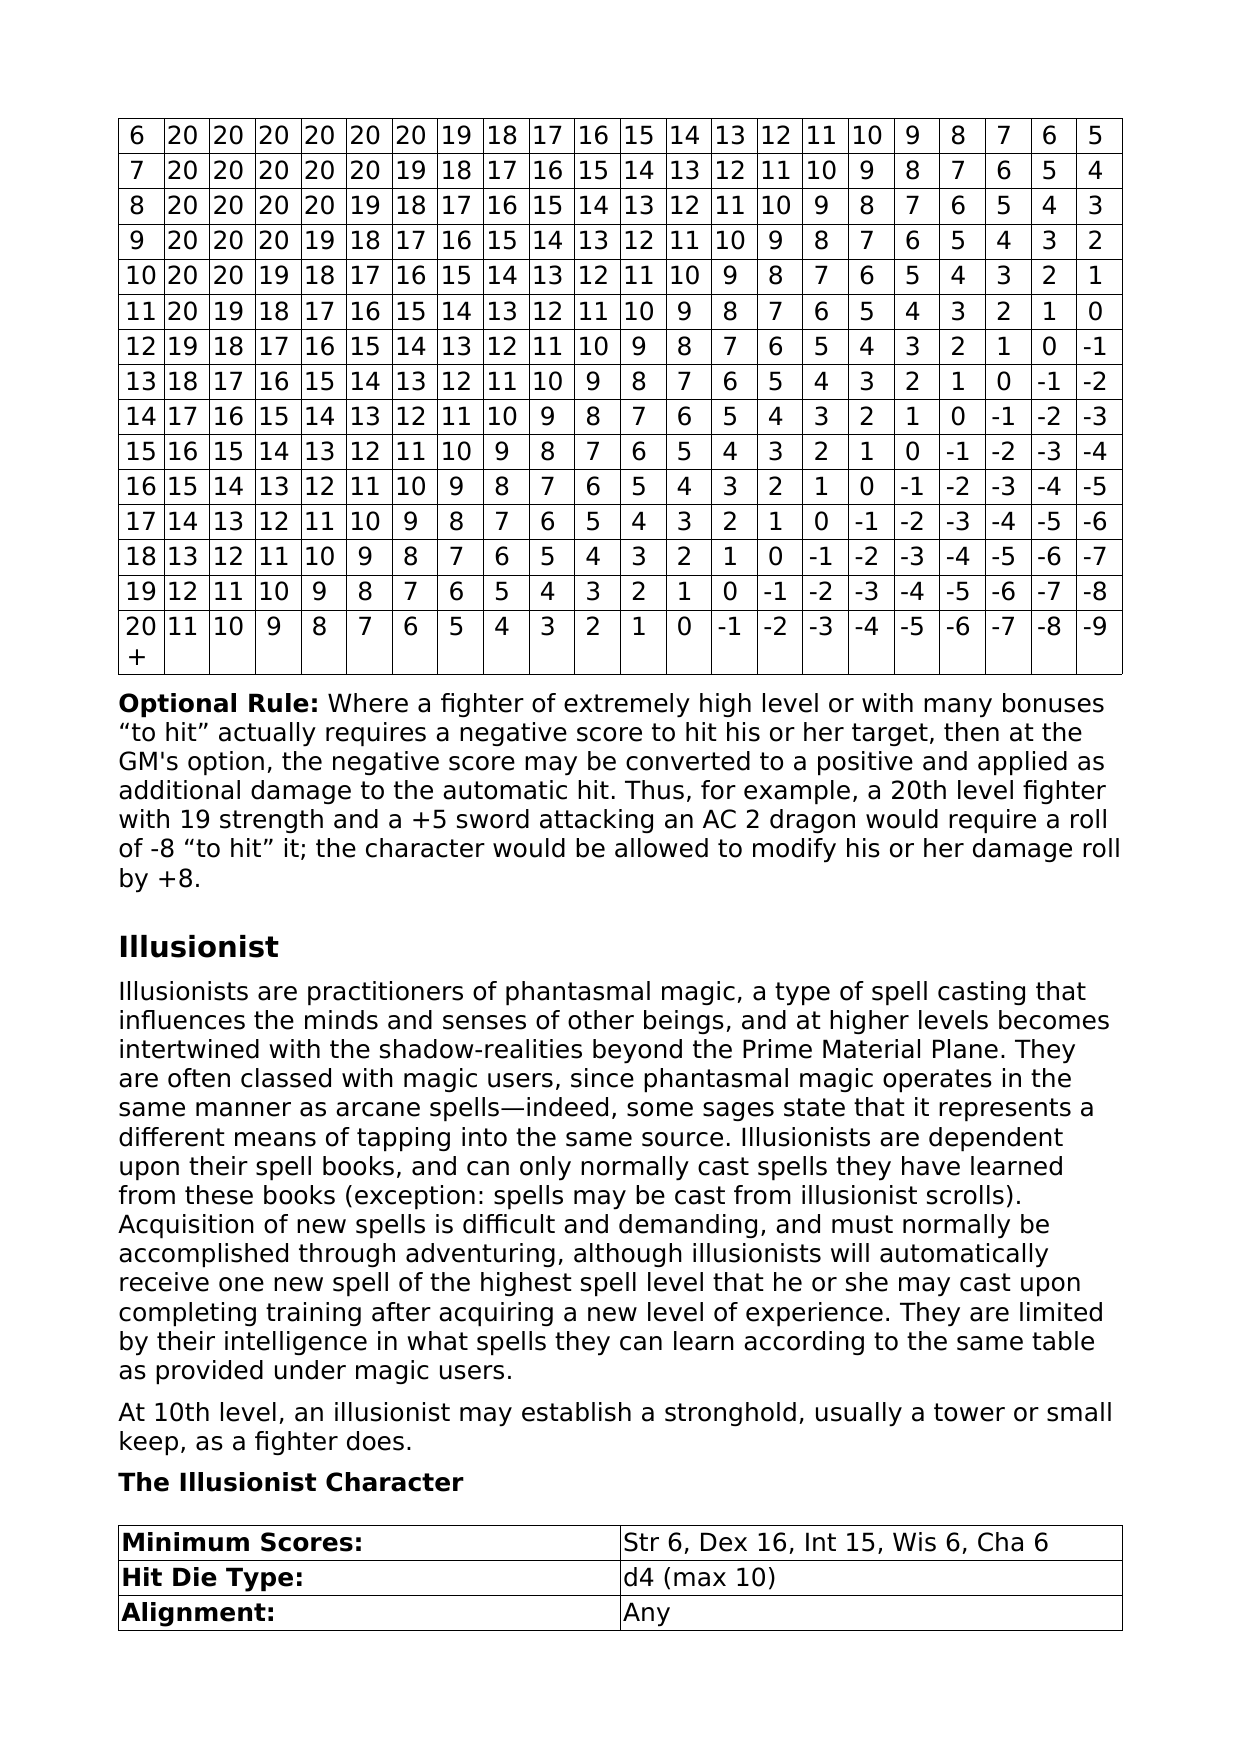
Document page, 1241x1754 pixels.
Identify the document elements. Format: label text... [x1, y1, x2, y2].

table_cell 2 [712, 505, 757, 539]
table_cell 14 [484, 260, 529, 294]
table_cell 6 [530, 505, 574, 539]
table_cell -5 [986, 540, 1031, 574]
table_cell 20 [165, 189, 209, 223]
table_cell 0 [849, 470, 894, 504]
table_cell 9 [302, 576, 346, 609]
table_cell 8 [438, 505, 483, 539]
table_cell 7 [940, 154, 985, 188]
table_cell 16 [256, 365, 301, 399]
table_cell 1 [986, 330, 1031, 364]
table_cell 0 [1032, 330, 1076, 364]
table_cell 19 [256, 260, 301, 294]
table_cell 19 [210, 295, 255, 329]
table_cell 13 [210, 505, 255, 539]
table_cell 12 [758, 119, 802, 153]
table_cell 20 [210, 154, 255, 188]
table_cell 6 [712, 365, 757, 399]
table_cell 3 [667, 505, 711, 539]
table_cell 7 [530, 470, 574, 504]
table_cell 3 [575, 576, 620, 609]
table_cell 12 [575, 260, 620, 294]
table_cell 20 [165, 260, 209, 294]
table_cell 20 [256, 154, 301, 188]
table_cell 19 [347, 189, 392, 223]
table_cell 8 [758, 260, 802, 294]
table_cell 12 [210, 540, 255, 574]
table_cell 5 [484, 576, 529, 609]
table_cell 10 [119, 260, 164, 294]
table_cell 5 [438, 611, 483, 674]
table_cell 0 [1077, 295, 1122, 329]
table_cell 3 [986, 260, 1031, 294]
table_cell 11 [758, 154, 802, 188]
table_cell 14 [119, 400, 164, 434]
table_cell 2 [758, 470, 802, 504]
table_cell 13 [712, 119, 757, 153]
table_cell 1 [940, 365, 985, 399]
table_cell 16 [575, 119, 620, 153]
table_cell 4 [575, 540, 620, 574]
table_cell 17 [393, 225, 437, 258]
table_cell 7 [895, 189, 939, 223]
table_cell 0 [758, 540, 802, 574]
table_cell 15 [210, 435, 255, 469]
table_cell 14 [210, 470, 255, 504]
table_cell 2 [667, 540, 711, 574]
table_cell 2 [940, 330, 985, 364]
table_cell 6 [803, 295, 848, 329]
table_cell 16 [484, 189, 529, 223]
table_cell 5 [712, 400, 757, 434]
table_cell 5 [803, 330, 848, 364]
table_cell 1 [803, 470, 848, 504]
table_cell 4 [758, 400, 802, 434]
table_cell 10 [210, 611, 255, 674]
table_cell 7 [712, 330, 757, 364]
table_cell 14 [667, 119, 711, 153]
table_cell 9 [393, 505, 437, 539]
table_cell 20+ [119, 611, 164, 674]
table_cell 18 [393, 189, 437, 223]
table_cell 14 [165, 505, 209, 539]
table_cell d4 (max 10) [621, 1561, 1122, 1595]
table_cell -3 [986, 470, 1031, 504]
table_cell 20 [347, 154, 392, 188]
table_cell 14 [393, 330, 437, 364]
table_cell -1 [1077, 330, 1122, 364]
table_cell 15 [484, 225, 529, 258]
table_cell 7 [986, 119, 1031, 153]
table_cell 9 [530, 400, 574, 434]
table_cell 1 [667, 576, 711, 609]
table_cell 12 [393, 400, 437, 434]
table_cell 11 [621, 260, 666, 294]
table_cell 3 [530, 611, 574, 674]
table_cell 20 [302, 119, 346, 153]
table_cell 5 [621, 470, 666, 504]
table_cell 1 [621, 611, 666, 674]
table_cell -3 [849, 576, 894, 609]
table_cell -2 [986, 435, 1031, 469]
table_cell 5 [849, 295, 894, 329]
table_cell 8 [667, 330, 711, 364]
table_cell 13 [119, 365, 164, 399]
table_cell 20 [393, 119, 437, 153]
table_cell 13 [393, 365, 437, 399]
table_cell 6 [575, 470, 620, 504]
table_cell 10 [621, 295, 666, 329]
table_cell 8 [803, 225, 848, 258]
subtitle Illusionist [118, 930, 1122, 964]
table_cell 13 [530, 260, 574, 294]
table_cell 7 [347, 611, 392, 674]
table_cell 14 [575, 189, 620, 223]
table_cell 7 [484, 505, 529, 539]
table_cell 16 [302, 330, 346, 364]
table_cell 6 [758, 330, 802, 364]
table_cell 1 [895, 400, 939, 434]
table_cell 3 [1077, 189, 1122, 223]
table_cell 9 [758, 225, 802, 258]
table_cell 13 [302, 435, 346, 469]
table_cell 4 [1032, 189, 1076, 223]
table_cell 7 [758, 295, 802, 329]
table_cell 16 [530, 154, 574, 188]
table_cell -7 [986, 611, 1031, 674]
table_cell 3 [895, 330, 939, 364]
table_cell 8 [895, 154, 939, 188]
table_cell 10 [849, 119, 894, 153]
table_cell 4 [803, 365, 848, 399]
table_cell 13 [165, 540, 209, 574]
table_cell 11 [530, 330, 574, 364]
table_cell 15 [302, 365, 346, 399]
table_cell 8 [530, 435, 574, 469]
table_cell 15 [393, 295, 437, 329]
table_cell 18 [347, 225, 392, 258]
table_cell 8 [621, 365, 666, 399]
table_cell 12 [621, 225, 666, 258]
table_cell 4 [849, 330, 894, 364]
table_cell -5 [895, 611, 939, 674]
table_cell 5 [940, 225, 985, 258]
table_cell 5 [575, 505, 620, 539]
table_cell 12 [484, 330, 529, 364]
table_cell 9 [712, 260, 757, 294]
table_cell 16 [210, 400, 255, 434]
table_cell 7 [575, 435, 620, 469]
table_cell 15 [165, 470, 209, 504]
table_cell 20 [256, 189, 301, 223]
table_cell -8 [1032, 611, 1076, 674]
table_cell -1 [986, 400, 1031, 434]
table_cell 2 [986, 295, 1031, 329]
table_cell 15 [119, 435, 164, 469]
table_cell 4 [712, 435, 757, 469]
table_cell -8 [1077, 576, 1122, 609]
table_cell 11 [302, 505, 346, 539]
table_cell 20 [302, 189, 346, 223]
table_cell 0 [986, 365, 1031, 399]
table_cell 5 [1032, 154, 1076, 188]
table_cell 7 [849, 225, 894, 258]
table_cell 11 [119, 295, 164, 329]
table_cell 0 [895, 435, 939, 469]
table_cell 8 [940, 119, 985, 153]
table_cell -7 [1077, 540, 1122, 574]
table_cell 11 [165, 611, 209, 674]
table_cell Any [621, 1596, 1122, 1630]
table_cell 9 [575, 365, 620, 399]
table_cell -5 [1077, 470, 1122, 504]
table_cell 12 [256, 505, 301, 539]
table_cell 6 [849, 260, 894, 294]
table_cell -1 [1032, 365, 1076, 399]
table_cell 8 [712, 295, 757, 329]
table_cell -2 [803, 576, 848, 609]
table_cell 20 [165, 225, 209, 258]
table_cell 12 [712, 154, 757, 188]
table_cell -5 [1032, 505, 1076, 539]
table_cell 17 [530, 119, 574, 153]
table_cell 2 [849, 400, 894, 434]
table_cell 11 [712, 189, 757, 223]
table_cell 1 [1077, 260, 1122, 294]
table_cell 2 [895, 365, 939, 399]
table_cell -1 [849, 505, 894, 539]
table_cell 6 [484, 540, 529, 574]
table_cell 4 [1077, 154, 1122, 188]
table_cell 17 [484, 154, 529, 188]
table_cell 1 [712, 540, 757, 574]
table_cell 18 [256, 295, 301, 329]
table_cell -9 [1077, 611, 1122, 674]
table_cell -2 [940, 470, 985, 504]
table_cell -4 [940, 540, 985, 574]
table_cell 9 [484, 435, 529, 469]
table_cell 20 [210, 225, 255, 258]
table_cell 8 [347, 576, 392, 609]
table_cell 8 [119, 189, 164, 223]
table_cell 6 [1032, 119, 1076, 153]
table_cell 7 [803, 260, 848, 294]
table_cell 18 [210, 330, 255, 364]
table_cell -3 [940, 505, 985, 539]
table_cell 2 [803, 435, 848, 469]
table_cell -6 [1032, 540, 1076, 574]
table_cell 15 [621, 119, 666, 153]
table_cell 7 [119, 154, 164, 188]
table_cell 12 [667, 189, 711, 223]
table_cell 13 [575, 225, 620, 258]
table_cell 3 [712, 470, 757, 504]
table_cell 14 [621, 154, 666, 188]
table_cell 15 [575, 154, 620, 188]
table_cell 18 [484, 119, 529, 153]
text Optional Rule: Where a fighter of extremely high level or with many bonuses “to hit” actually requires a negative score to hit his or her target, then at the GM's option, the negative score may be converted to a positive and applied as additional damage to the automatic hit. Thus, for example, a 20th level fighter with 19 strength and a +5 sword attacking an AC 2 dragon would require a roll of -8 “to hit” it; the character would be allowed to modify his or her damage roll by +8. [118, 689, 1122, 893]
table_cell 5 [758, 365, 802, 399]
table_cell -5 [940, 576, 985, 609]
table_cell 10 [393, 470, 437, 504]
table_cell 1 [1032, 295, 1076, 329]
table_cell 10 [803, 154, 848, 188]
table_cell Hit Die Type: [119, 1561, 620, 1595]
table_cell 12 [119, 330, 164, 364]
table_cell 18 [119, 540, 164, 574]
table_cell 14 [438, 295, 483, 329]
table_cell 11 [667, 225, 711, 258]
table_cell 5 [986, 189, 1031, 223]
table_cell 16 [393, 260, 437, 294]
table_cell 10 [438, 435, 483, 469]
table_cell 17 [438, 189, 483, 223]
table_cell 20 [210, 119, 255, 153]
table_cell 2 [1032, 260, 1076, 294]
table_cell 15 [347, 330, 392, 364]
table_cell 4 [530, 576, 574, 609]
table_cell 15 [256, 400, 301, 434]
table_cell 13 [667, 154, 711, 188]
table_cell -4 [986, 505, 1031, 539]
table_cell 9 [347, 540, 392, 574]
table_cell -4 [849, 611, 894, 674]
table_cell 10 [667, 260, 711, 294]
table_cell 3 [758, 435, 802, 469]
table_cell 10 [758, 189, 802, 223]
table_cell -7 [1032, 576, 1076, 609]
table_cell 13 [621, 189, 666, 223]
table_cell 5 [667, 435, 711, 469]
table_cell 8 [393, 540, 437, 574]
table_cell 16 [347, 295, 392, 329]
table_cell 5 [530, 540, 574, 574]
table_cell 1 [849, 435, 894, 469]
table_cell 0 [803, 505, 848, 539]
table_cell 8 [849, 189, 894, 223]
table_cell 7 [621, 400, 666, 434]
table_cell 9 [895, 119, 939, 153]
table_cell 7 [667, 365, 711, 399]
table_cell -6 [1077, 505, 1122, 539]
table_cell 2 [1077, 225, 1122, 258]
table_cell -2 [758, 611, 802, 674]
table_cell -1 [940, 435, 985, 469]
table_cell 17 [302, 295, 346, 329]
table_cell 10 [256, 576, 301, 609]
table_cell 11 [575, 295, 620, 329]
text At 10th level, an illusionist may establish a stronghold, usually a tower or small keep, as a fighter does. [118, 1398, 1122, 1456]
table_cell -1 [712, 611, 757, 674]
table_header Minimum Scores: [119, 1526, 620, 1560]
table_cell 9 [621, 330, 666, 364]
table_cell 12 [438, 365, 483, 399]
table_cell 9 [667, 295, 711, 329]
table_cell 13 [256, 470, 301, 504]
table_cell 20 [347, 119, 392, 153]
table_cell -6 [940, 611, 985, 674]
table_cell 17 [210, 365, 255, 399]
table_cell 3 [849, 365, 894, 399]
table_cell 11 [347, 470, 392, 504]
table_cell 1 [758, 505, 802, 539]
table_cell -3 [895, 540, 939, 574]
table_cell 14 [347, 365, 392, 399]
table_cell 19 [302, 225, 346, 258]
text The Illusionist Character [118, 1468, 1122, 1498]
table_cell 6 [621, 435, 666, 469]
table_cell 19 [119, 576, 164, 609]
table_cell -2 [895, 505, 939, 539]
table_cell 5 [895, 260, 939, 294]
table_cell 18 [438, 154, 483, 188]
table_cell 11 [484, 365, 529, 399]
table_cell 20 [165, 154, 209, 188]
table_cell -6 [986, 576, 1031, 609]
table_cell 2 [575, 611, 620, 674]
table_cell -1 [758, 576, 802, 609]
table_cell -3 [803, 611, 848, 674]
table_cell 4 [621, 505, 666, 539]
table_cell 6 [438, 576, 483, 609]
table_cell 11 [210, 576, 255, 609]
table_cell -4 [895, 576, 939, 609]
table_cell 20 [302, 154, 346, 188]
table_cell -2 [849, 540, 894, 574]
table_cell 3 [803, 400, 848, 434]
table_cell 11 [438, 400, 483, 434]
table_cell -1 [803, 540, 848, 574]
table_cell 16 [119, 470, 164, 504]
table_cell 12 [302, 470, 346, 504]
table_cell 16 [438, 225, 483, 258]
table_cell 20 [256, 119, 301, 153]
table_cell 6 [895, 225, 939, 258]
table_cell 6 [119, 119, 164, 153]
text Illusionists are practitioners of phantasmal magic, a type of spell casting that influences the minds and senses of other beings, and at higher levels becomes intertwined with the shadow-realities beyond the Prime Material Plane. They are often classed with magic users, since phantasmal magic operates in the same manner as arcane spells—indeed, some sages state that it represents a different means of tapping into the same source. Illusionists are dependent upon their spell books, and can only normally cast spells they have learned from these books (exception: spells may be cast from illusionist scrolls). Acquisition of new spells is difficult and demanding, and must normally be accomplished through adventuring, although illusionists will automatically receive one new spell of the highest spell level that he or she may cast upon completing training after acquiring a new level of experience. They are limited by their intelligence in what spells they can learn according to the same table as provided under magic users. [118, 977, 1122, 1385]
table_cell 10 [302, 540, 346, 574]
table_cell 4 [986, 225, 1031, 258]
table_cell 15 [530, 189, 574, 223]
table_cell 5 [1077, 119, 1122, 153]
table_cell 20 [210, 260, 255, 294]
table_cell 12 [347, 435, 392, 469]
table_cell 20 [210, 189, 255, 223]
table_cell 10 [484, 400, 529, 434]
table_cell Alignment: [119, 1596, 620, 1630]
table_cell 13 [347, 400, 392, 434]
table_cell 4 [895, 295, 939, 329]
table_cell 17 [165, 400, 209, 434]
table_cell 3 [940, 295, 985, 329]
table_cell 4 [940, 260, 985, 294]
table_cell 11 [393, 435, 437, 469]
table_cell 20 [165, 119, 209, 153]
table_cell 4 [484, 611, 529, 674]
table_cell 7 [393, 576, 437, 609]
table_header Str 6, Dex 16, Int 15, Wis 6, Cha 6 [621, 1526, 1122, 1560]
table_cell 13 [438, 330, 483, 364]
table_cell 6 [940, 189, 985, 223]
table_cell 0 [667, 611, 711, 674]
table_cell 19 [165, 330, 209, 364]
table_cell 8 [575, 400, 620, 434]
table_cell 17 [256, 330, 301, 364]
table_cell 10 [347, 505, 392, 539]
table_cell -2 [1032, 400, 1076, 434]
table_cell 12 [165, 576, 209, 609]
table_cell 9 [803, 189, 848, 223]
table_cell 15 [438, 260, 483, 294]
table_cell -2 [1077, 365, 1122, 399]
table_cell 7 [438, 540, 483, 574]
table_cell 10 [712, 225, 757, 258]
table_cell 11 [803, 119, 848, 153]
table_cell 3 [621, 540, 666, 574]
table_cell 8 [484, 470, 529, 504]
table_cell -4 [1077, 435, 1122, 469]
table_cell 9 [438, 470, 483, 504]
table_cell 14 [256, 435, 301, 469]
table_cell 13 [484, 295, 529, 329]
table_cell 9 [119, 225, 164, 258]
table_cell 16 [165, 435, 209, 469]
table_cell 10 [530, 365, 574, 399]
table_cell 19 [438, 119, 483, 153]
table_cell 14 [302, 400, 346, 434]
table_cell 20 [256, 225, 301, 258]
table_cell 20 [165, 295, 209, 329]
table_cell 9 [849, 154, 894, 188]
table_cell -3 [1032, 435, 1076, 469]
table_cell 8 [302, 611, 346, 674]
table_cell 14 [530, 225, 574, 258]
table_cell 17 [347, 260, 392, 294]
table_cell 19 [393, 154, 437, 188]
table_cell 17 [119, 505, 164, 539]
table_cell -1 [895, 470, 939, 504]
table_cell 18 [165, 365, 209, 399]
table_cell 0 [712, 576, 757, 609]
table_cell 12 [530, 295, 574, 329]
table_cell 18 [302, 260, 346, 294]
table_cell 11 [256, 540, 301, 574]
table_cell 4 [667, 470, 711, 504]
table_cell 2 [621, 576, 666, 609]
table_cell 6 [667, 400, 711, 434]
table_cell 10 [575, 330, 620, 364]
table_cell -4 [1032, 470, 1076, 504]
table_cell 3 [1032, 225, 1076, 258]
table_cell 9 [256, 611, 301, 674]
table_cell 0 [940, 400, 985, 434]
table_cell 6 [986, 154, 1031, 188]
table_cell 6 [393, 611, 437, 674]
table_cell -3 [1077, 400, 1122, 434]
